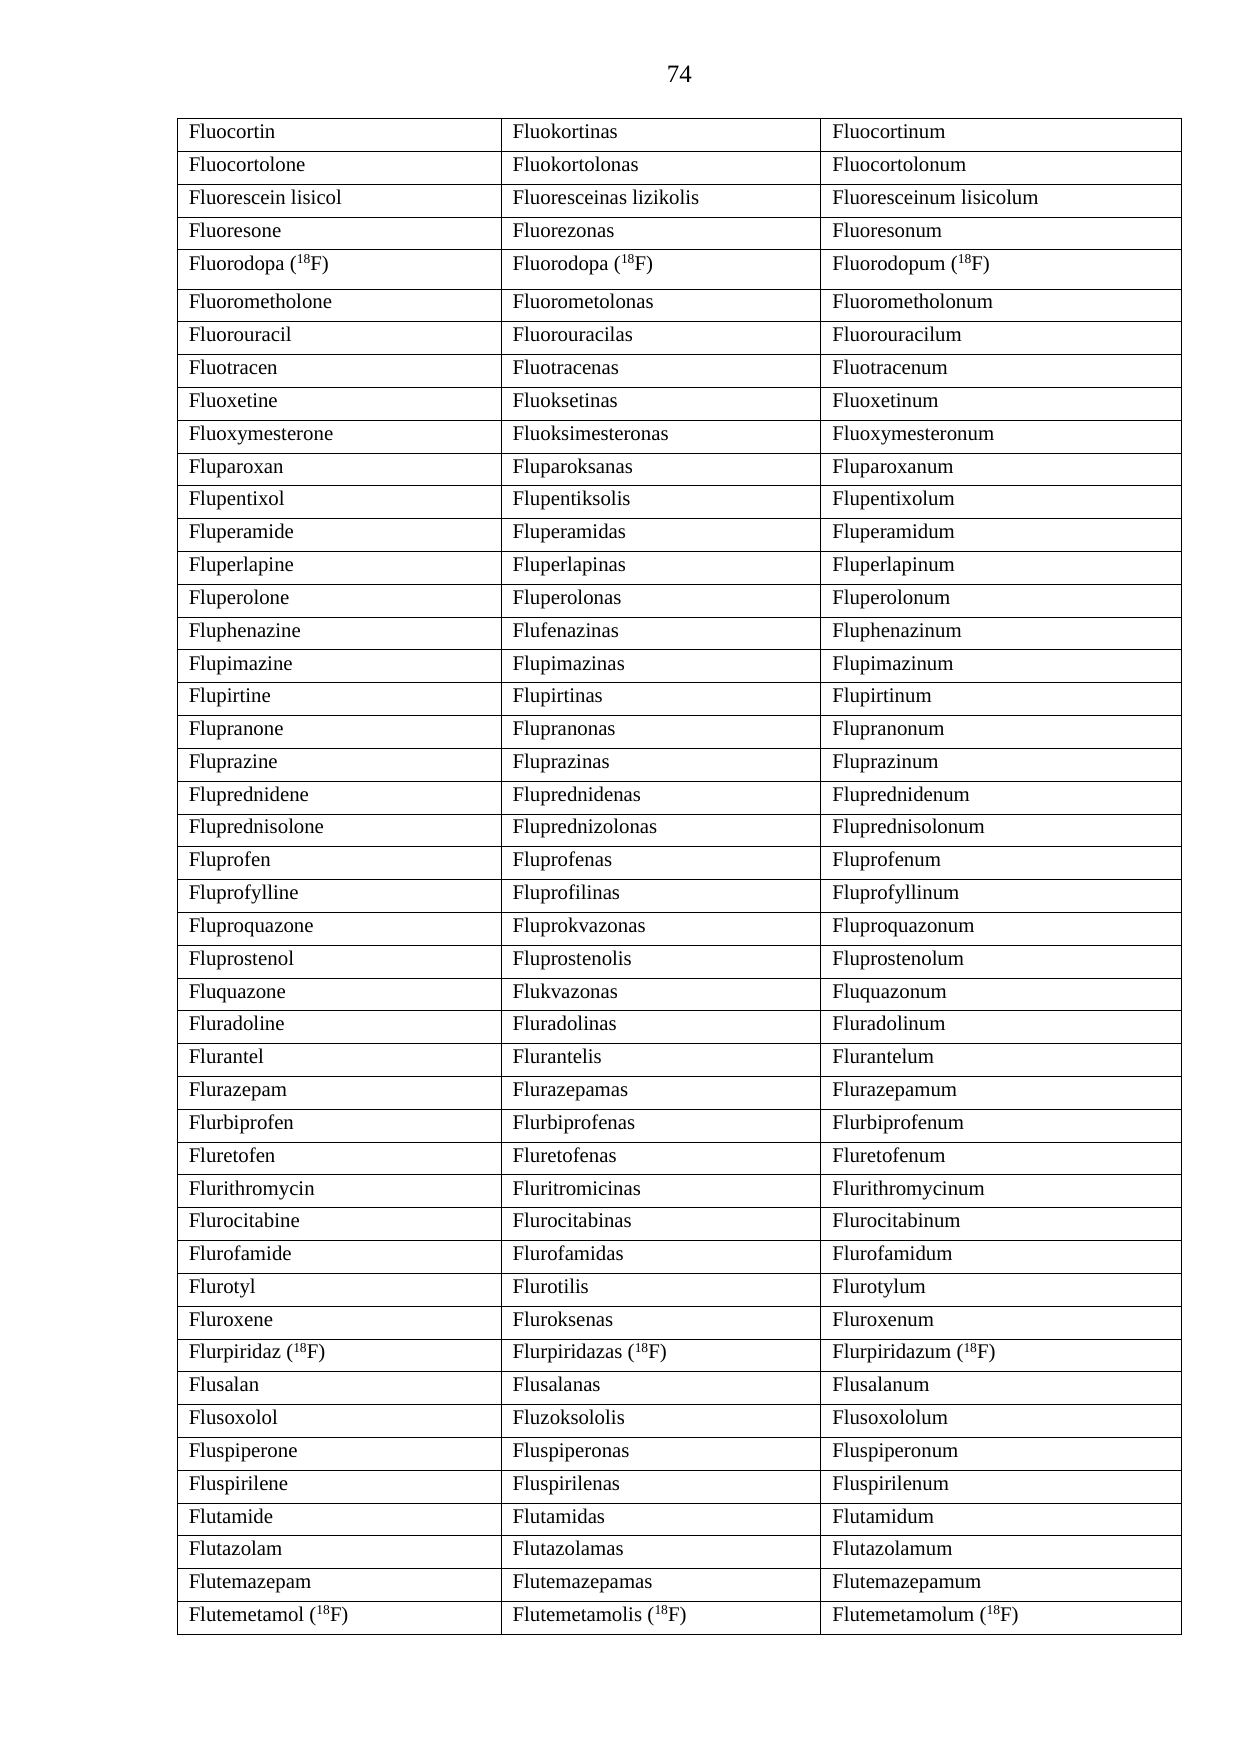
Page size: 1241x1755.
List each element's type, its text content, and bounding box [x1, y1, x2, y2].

table_cell Fluorodopa (18F) [502, 250, 820, 288]
table_cell Fluprostenolum [821, 946, 1181, 977]
table_cell Fluperlapinum [821, 552, 1181, 584]
table_cell Fluzoksololis [502, 1405, 820, 1437]
table_cell Flurocitabinum [821, 1208, 1181, 1240]
table_cell Flupimazinas [502, 650, 820, 682]
table_cell Fluretofenum [821, 1143, 1181, 1174]
table_cell Fluprofilinas [502, 880, 820, 912]
table_cell Fluorouracilum [821, 322, 1181, 354]
table_cell Fluorezonas [502, 218, 820, 249]
table_cell Fluspirilenum [821, 1471, 1181, 1502]
table_cell Flurocitabinas [502, 1208, 820, 1240]
table_cell Fluperlapine [178, 552, 501, 584]
table_cell Fluoxetine [178, 388, 501, 420]
table_cell Fluperlapinas [502, 552, 820, 584]
table_cell Flupimazine [178, 650, 501, 682]
table_cell Fluorodopa (18F) [178, 250, 501, 288]
table_cell Flupimazinum [821, 650, 1181, 682]
table_cell Flutemetamolis (18F) [502, 1602, 820, 1634]
table_cell Flurbiprofenum [821, 1110, 1181, 1142]
table_cell Fluproquazonum [821, 913, 1181, 945]
table_cell Flurofamidas [502, 1241, 820, 1273]
table_cell Fluprazine [178, 749, 501, 781]
table_cell Fluoresceinum lisicolum [821, 185, 1181, 217]
table_cell Flutazolamum [821, 1536, 1181, 1568]
table_cell Fluorescein lisicol [178, 185, 501, 217]
table_cell Flurithromycinum [821, 1175, 1181, 1207]
table_cell Flurbiprofenas [502, 1110, 820, 1142]
table_cell Fluprokvazonas [502, 913, 820, 945]
table_cell Fluradolinas [502, 1011, 820, 1043]
table_cell Fluoxymesteronum [821, 421, 1181, 452]
table_cell Flurotilis [502, 1274, 820, 1306]
table_cell Flupirtine [178, 683, 501, 715]
table_cell Fluprednidene [178, 782, 501, 813]
table_cell Fluparoxanum [821, 454, 1181, 485]
table_cell Fluotracenas [502, 355, 820, 387]
table_cell Flurantel [178, 1044, 501, 1076]
table_cell Fluperolonas [502, 585, 820, 617]
table_cell Fluperolone [178, 585, 501, 617]
table_cell Flurithromycin [178, 1175, 501, 1207]
table_cell Fluotracenum [821, 355, 1181, 387]
table_cell Flurotylum [821, 1274, 1181, 1306]
table_cell Fluperolonum [821, 585, 1181, 617]
table_cell Fluoksimesteronas [502, 421, 820, 452]
table_cell Fluprofenum [821, 847, 1181, 879]
table_cell Fluocortolone [178, 152, 501, 184]
table_cell Fluphenazinum [821, 618, 1181, 649]
table_cell Fluprednisolonum [821, 815, 1181, 846]
table_cell Flupranonum [821, 716, 1181, 748]
table_cell Flurantelis [502, 1044, 820, 1076]
table_cell Fluprofen [178, 847, 501, 879]
table_cell Fluperamidum [821, 519, 1181, 551]
table_cell Flusoxolol [178, 1405, 501, 1437]
table_cell Flurocitabine [178, 1208, 501, 1240]
table_cell Fluspirilene [178, 1471, 501, 1502]
table_cell Flutemazepamum [821, 1569, 1181, 1601]
table_cell Fluprofenas [502, 847, 820, 879]
table_cell Fluspiperonas [502, 1438, 820, 1470]
table_cell Flupranonas [502, 716, 820, 748]
table_cell Flurantelum [821, 1044, 1181, 1076]
table_cell Fluprednisolone [178, 815, 501, 846]
table_cell Flupranone [178, 716, 501, 748]
table_cell Flutamidum [821, 1504, 1181, 1535]
table_cell Fluquazone [178, 979, 501, 1010]
table_cell Flusalan [178, 1372, 501, 1404]
table_cell Fluprostenolis [502, 946, 820, 977]
table_cell Flutemetamol (18F) [178, 1602, 501, 1634]
table_cell Flurofamidum [821, 1241, 1181, 1273]
table_cell Fluocortinum [821, 119, 1181, 151]
table_cell Fluorometholone [178, 290, 501, 321]
table_cell Fluoresonum [821, 218, 1181, 249]
table_cell Fluoxetinum [821, 388, 1181, 420]
table_cell Fluorometholonum [821, 290, 1181, 321]
table_cell Fluradoline [178, 1011, 501, 1043]
table_cell Flurazepamas [502, 1077, 820, 1109]
table_cell Fluroxene [178, 1307, 501, 1338]
table_cell Fluocortin [178, 119, 501, 151]
table_cell Fluroxenum [821, 1307, 1181, 1338]
table_cell Fluprednizolonas [502, 815, 820, 846]
table_cell Fluroksenas [502, 1307, 820, 1338]
table_cell Fluoresone [178, 218, 501, 249]
table_cell Flutazolamas [502, 1536, 820, 1568]
table_cell Fluretofen [178, 1143, 501, 1174]
table_cell Fluspiperonum [821, 1438, 1181, 1470]
table_cell Fluparoxan [178, 454, 501, 485]
table_cell Fluphenazine [178, 618, 501, 649]
table_cell Fluorodopum (18F) [821, 250, 1181, 288]
table_cell Flutemazepamas [502, 1569, 820, 1601]
table_cell Fluparoksanas [502, 454, 820, 485]
table_cell Flurbiprofen [178, 1110, 501, 1142]
table_cell Flukvazonas [502, 979, 820, 1010]
table_cell Fluoksetinas [502, 388, 820, 420]
table_cell Fluradolinum [821, 1011, 1181, 1043]
table_cell Flusalanas [502, 1372, 820, 1404]
table_cell Fluspirilenas [502, 1471, 820, 1502]
table_cell Fluprofyllinum [821, 880, 1181, 912]
table_cell Flutemazepam [178, 1569, 501, 1601]
table_cell Fluorometolonas [502, 290, 820, 321]
table_cell Flurofamide [178, 1241, 501, 1273]
table_cell Flutemetamolum (18F) [821, 1602, 1181, 1634]
table_cell Fluquazonum [821, 979, 1181, 1010]
table_cell Fluspiperone [178, 1438, 501, 1470]
table_cell Flusalanum [821, 1372, 1181, 1404]
table_cell Fluokortolonas [502, 152, 820, 184]
table_cell Fluritromicinas [502, 1175, 820, 1207]
table_cell Fluoxymesterone [178, 421, 501, 452]
table_cell Fluprednidenum [821, 782, 1181, 813]
table_cell Fluokortinas [502, 119, 820, 151]
table_cell Flutamide [178, 1504, 501, 1535]
table_cell Fluotracen [178, 355, 501, 387]
table_cell Fluperamidas [502, 519, 820, 551]
table_cell Fluorouracilas [502, 322, 820, 354]
table_cell Fluprednidenas [502, 782, 820, 813]
table_cell Flusoxololum [821, 1405, 1181, 1437]
table_cell Fluprazinas [502, 749, 820, 781]
table_cell Flutazolam [178, 1536, 501, 1568]
table_cell Flufenazinas [502, 618, 820, 649]
table_cell Flutamidas [502, 1504, 820, 1535]
table_cell Fluproquazone [178, 913, 501, 945]
table_cell Flurazepamum [821, 1077, 1181, 1109]
table_cell Fluoresceinas lizikolis [502, 185, 820, 217]
table_cell Flurazepam [178, 1077, 501, 1109]
table_cell Flurotyl [178, 1274, 501, 1306]
table_cell Flurpiridazas (18F) [502, 1340, 820, 1371]
table_cell Fluorouracil [178, 322, 501, 354]
table_cell Fluprostenol [178, 946, 501, 977]
table_cell Fluperamide [178, 519, 501, 551]
table_cell Fluocortolonum [821, 152, 1181, 184]
table_cell Flupentiksolis [502, 486, 820, 518]
table_cell Flupirtinas [502, 683, 820, 715]
table_cell Flurpiridazum (18F) [821, 1340, 1181, 1371]
table_cell Flupentixol [178, 486, 501, 518]
table_cell Fluprazinum [821, 749, 1181, 781]
table_cell Flupentixolum [821, 486, 1181, 518]
table_cell Flupirtinum [821, 683, 1181, 715]
table_cell Fluretofenas [502, 1143, 820, 1174]
table_cell Fluprofylline [178, 880, 501, 912]
table_cell Flurpiridaz (18F) [178, 1340, 501, 1371]
